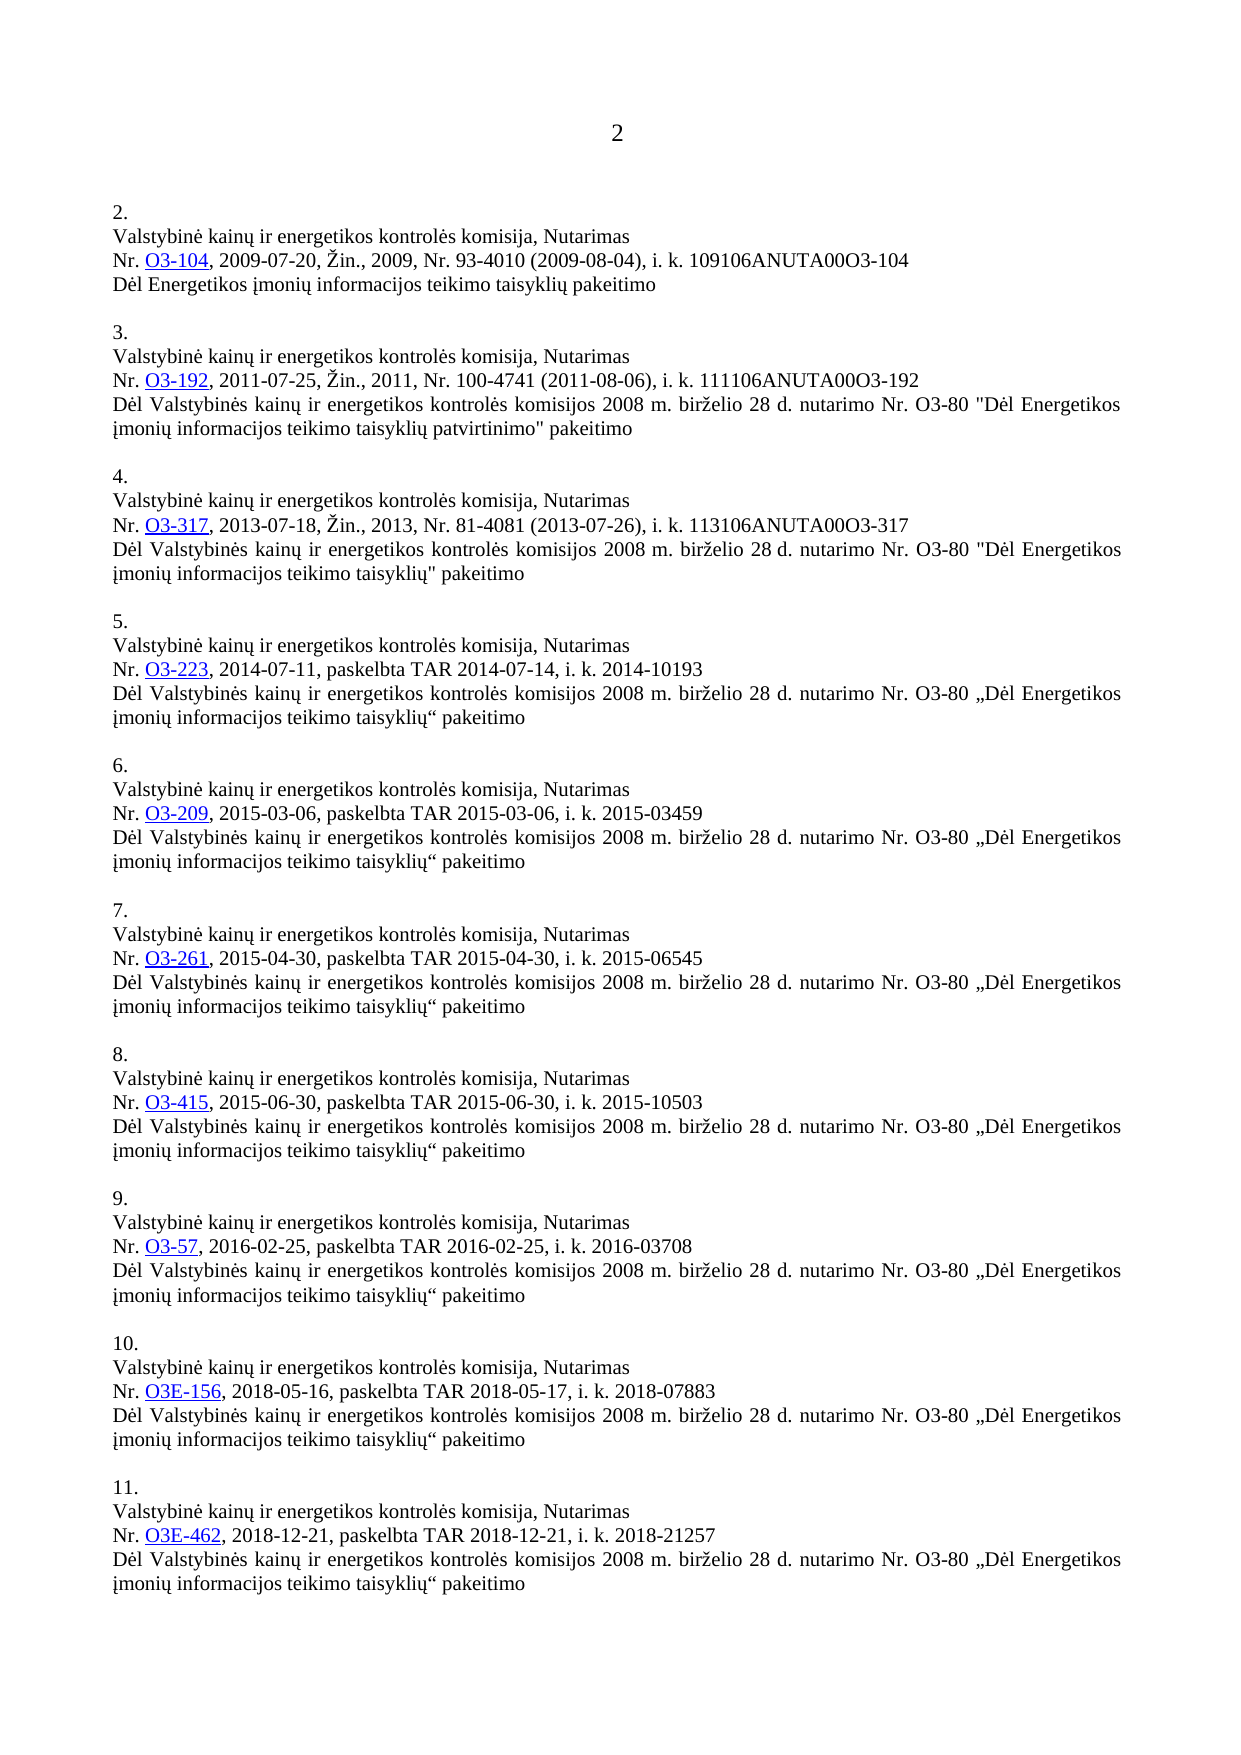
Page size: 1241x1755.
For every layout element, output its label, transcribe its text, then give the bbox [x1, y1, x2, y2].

text Valstybinė kainų ir energetikos kontrolės komisija, Nutarimas [112, 1210, 1122, 1234]
text Nr. O3-57, 2016-02-25, paskelbta TAR 2016-02-25, i. k. 2016-03708 [112, 1234, 1122, 1258]
text Valstybinė kainų ir energetikos kontrolės komisija, Nutarimas [112, 344, 1122, 368]
text Dėl Valstybinės kainų ir energetikos kontrolės komisijos 2008 m. birželio 28 d. nutarimo Nr. O3-80 „Dėl Energetikos įmonių informacijos teikimo taisyklių“ pakeitimo [112, 681, 1122, 729]
text Nr. O3-209, 2015-03-06, paskelbta TAR 2015-03-06, i. k. 2015-03459 [112, 801, 1122, 825]
text 5. [112, 609, 1122, 633]
text Dėl Valstybinės kainų ir energetikos kontrolės komisijos 2008 m. birželio 28 d. nutarimo Nr. O3-80 „Dėl Energetikos įmonių informacijos teikimo taisyklių“ pakeitimo [112, 1258, 1122, 1307]
text Nr. O3-104, 2009-07-20, Žin., 2009, Nr. 93-4010 (2009-08-04), i. k. 109106ANUTA00O3-104 [112, 248, 1122, 272]
text 11. [112, 1475, 1122, 1499]
text Valstybinė kainų ir energetikos kontrolės komisija, Nutarimas [112, 922, 1122, 946]
text 6. [112, 753, 1122, 777]
text Nr. O3-317, 2013-07-18, Žin., 2013, Nr. 81-4081 (2013-07-26), i. k. 113106ANUTA00O3-317 [112, 512, 1122, 537]
text Valstybinė kainų ir energetikos kontrolės komisija, Nutarimas [112, 1355, 1122, 1379]
text Valstybinė kainų ir energetikos kontrolės komisija, Nutarimas [112, 1499, 1122, 1523]
text 8. [112, 1042, 1122, 1066]
text 2. [112, 200, 1122, 224]
text Valstybinė kainų ir energetikos kontrolės komisija, Nutarimas [112, 488, 1122, 512]
text Valstybinė kainų ir energetikos kontrolės komisija, Nutarimas [112, 224, 1122, 248]
text Nr. O3E-156, 2018-05-16, paskelbta TAR 2018-05-17, i. k. 2018-07883 [112, 1379, 1122, 1403]
text Dėl Valstybinės kainų ir energetikos kontrolės komisijos 2008 m. birželio 28 d. nutarimo Nr. O3-80 "Dėl Energetikos įmonių informacijos teikimo taisyklių patvirtinimo" pakeitimo [112, 392, 1122, 440]
text Valstybinė kainų ir energetikos kontrolės komisija, Nutarimas [112, 777, 1122, 801]
text Dėl Valstybinės kainų ir energetikos kontrolės komisijos 2008 m. birželio 28 d. nutarimo Nr. O3-80 "Dėl Energetikos įmonių informacijos teikimo taisyklių" pakeitimo [112, 537, 1122, 585]
text Nr. O3-415, 2015-06-30, paskelbta TAR 2015-06-30, i. k. 2015-10503 [112, 1090, 1122, 1114]
text Nr. O3-223, 2014-07-11, paskelbta TAR 2014-07-14, i. k. 2014-10193 [112, 657, 1122, 681]
text 9. [112, 1186, 1122, 1210]
text Dėl Valstybinės kainų ir energetikos kontrolės komisijos 2008 m. birželio 28 d. nutarimo Nr. O3-80 „Dėl Energetikos įmonių informacijos teikimo taisyklių“ pakeitimo [112, 970, 1122, 1018]
text 3. [112, 320, 1122, 344]
text Dėl Energetikos įmonių informacijos teikimo taisyklių pakeitimo [112, 272, 1122, 296]
text Valstybinė kainų ir energetikos kontrolės komisija, Nutarimas [112, 1066, 1122, 1090]
text Dėl Valstybinės kainų ir energetikos kontrolės komisijos 2008 m. birželio 28 d. nutarimo Nr. O3-80 „Dėl Energetikos įmonių informacijos teikimo taisyklių“ pakeitimo [112, 1114, 1122, 1162]
text 7. [112, 897, 1122, 922]
text 4. [112, 464, 1122, 488]
text 10. [112, 1331, 1122, 1355]
text Nr. O3-192, 2011-07-25, Žin., 2011, Nr. 100-4741 (2011-08-06), i. k. 111106ANUTA00O3-192 [112, 368, 1122, 392]
text Nr. O3E-462, 2018-12-21, paskelbta TAR 2018-12-21, i. k. 2018-21257 [112, 1523, 1122, 1547]
text Dėl Valstybinės kainų ir energetikos kontrolės komisijos 2008 m. birželio 28 d. nutarimo Nr. O3-80 „Dėl Energetikos įmonių informacijos teikimo taisyklių“ pakeitimo [112, 1547, 1122, 1595]
text Valstybinė kainų ir energetikos kontrolės komisija, Nutarimas [112, 633, 1122, 657]
text Nr. O3-261, 2015-04-30, paskelbta TAR 2015-04-30, i. k. 2015-06545 [112, 946, 1122, 970]
text Dėl Valstybinės kainų ir energetikos kontrolės komisijos 2008 m. birželio 28 d. nutarimo Nr. O3-80 „Dėl Energetikos įmonių informacijos teikimo taisyklių“ pakeitimo [112, 1403, 1122, 1451]
text Dėl Valstybinės kainų ir energetikos kontrolės komisijos 2008 m. birželio 28 d. nutarimo Nr. O3-80 „Dėl Energetikos įmonių informacijos teikimo taisyklių“ pakeitimo [112, 825, 1122, 873]
